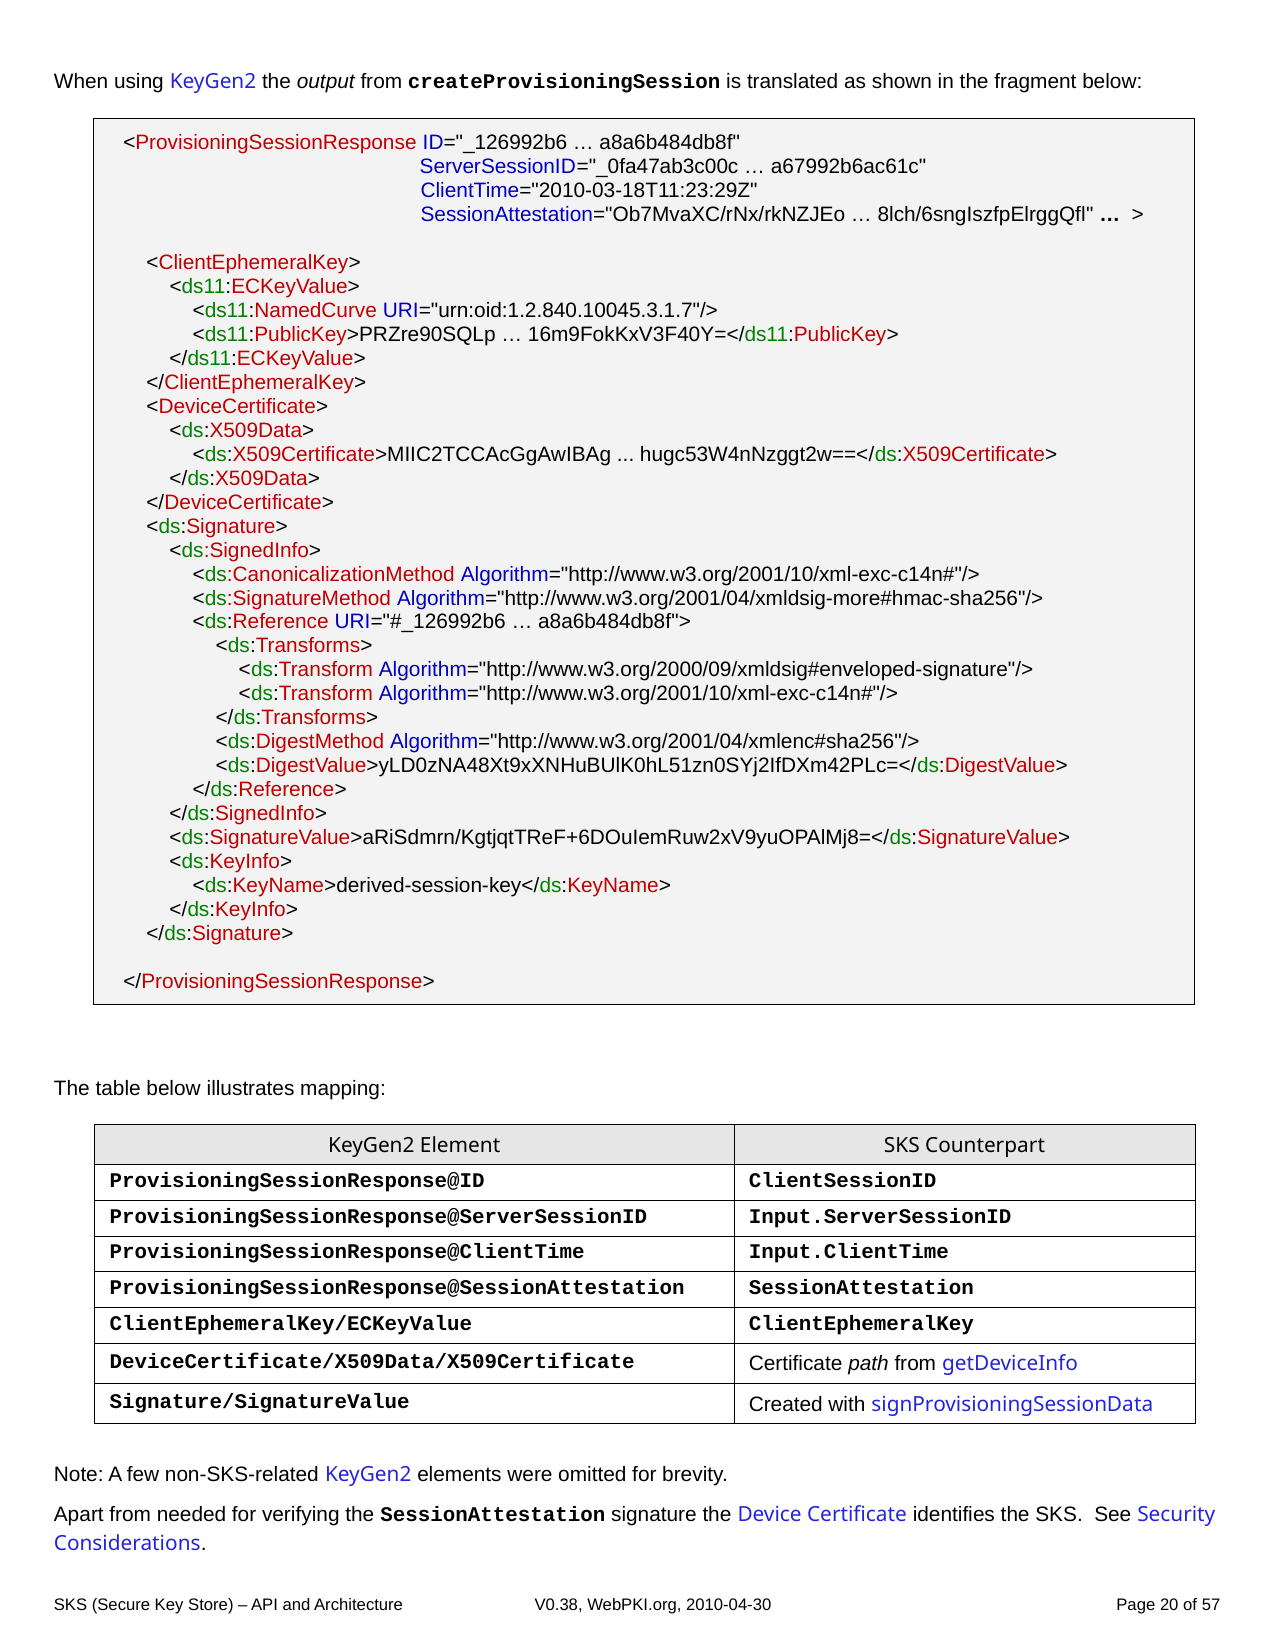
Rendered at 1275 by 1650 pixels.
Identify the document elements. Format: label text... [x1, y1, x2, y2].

table_cell Input.ClientTime [735, 1237, 1195, 1271]
table_cell ClientSessionID [735, 1165, 1195, 1200]
table_cell DeviceCertificate/X509Data/X509Certificate [95, 1344, 734, 1383]
table_header KeyGen2 Element [95, 1125, 734, 1164]
table_cell ClientEphemeralKey [735, 1308, 1195, 1342]
table_cell Input.ServerSessionID [735, 1201, 1195, 1236]
table_header SKS Counterpart [735, 1125, 1195, 1164]
table_cell Signature/SignatureValue [95, 1384, 734, 1423]
text Apart from needed for verifying the SessionAttestation signature the Device Certificate identifies the SKS. See Security Considerations. [54, 1499, 1221, 1556]
table_cell ProvisioningSessionResponse@SessionAttestation [95, 1272, 734, 1307]
text The table below illustrates mapping: [54, 1076, 1221, 1124]
text When using KeyGen2 the output from createProvisioningSession is translated as shown in the fragment below: [54, 66, 1221, 118]
table_cell Certificate path from getDeviceInfo [735, 1344, 1195, 1383]
text Note: A few non-SKS-related KeyGen2 elements were omitted for brevity. [54, 1459, 1221, 1487]
table_header <ProvisioningSessionResponse ID="_126992b6 … a8a6b484db8f" ServerSessionID="_0fa47ab3c00c … a67992b6ac61c" ClientTime="2010-03-18T11:23:29Z" SessionAttestation="Ob7MvaXC/rNx/rkNZJEo … 8lch/6sngIszfpElrggQfl" … > <ClientEphemeralKey> <ds11:ECKeyValue> <ds11:NamedCurve URI="urn:oid:1.2.840.10045.3.1.7"/> <ds11:PublicKey>PRZre90SQLp … 16m9FokKxV3F40Y=</ds11:PublicKey> </ds11:ECKeyValue> </ClientEphemeralKey> <DeviceCertificate> <ds:X509Data> <ds:X509Certificate>MIIC2TCCAcGgAwIBAg ... hugc53W4nNzggt2w==</ds:X509Certificate> </ds:X509Data> </DeviceCertificate> <ds:Signature> <ds:SignedInfo> <ds:CanonicalizationMethod Algorithm="http://www.w3.org/2001/10/xml-exc-c14n#"/> <ds:SignatureMethod Algorithm="http://www.w3.org/2001/04/xmldsig-more#hmac-sha256"/> <ds:Reference URI="#_126992b6 … a8a6b484db8f"> <ds:Transforms> <ds:Transform Algorithm="http://www.w3.org/2000/09/xmldsig#enveloped-signature"/> <ds:Transform Algorithm="http://www.w3.org/2001/10/xml-exc-c14n#"/> </ds:Transforms> <ds:DigestMethod Algorithm="http://www.w3.org/2001/04/xmlenc#sha256"/> <ds:DigestValue>yLD0zNA48Xt9xXNHuBUlK0hL51zn0SYj2IfDXm42PLc=</ds:DigestValue> </ds:Reference> </ds:SignedInfo> <ds:SignatureValue>aRiSdmrn/KgtjqtTReF+6DOuIemRuw2xV9yuOPAlMj8=</ds:SignatureValue> <ds:KeyInfo> <ds:KeyName>derived-session-key</ds:KeyName> </ds:KeyInfo> </ds:Signature> </ProvisioningSessionResponse> [94, 119, 1194, 1004]
table_cell ProvisioningSessionResponse@ClientTime [95, 1237, 734, 1271]
table_cell ClientEphemeralKey/ECKeyValue [95, 1308, 734, 1342]
table_cell ProvisioningSessionResponse@ID [95, 1165, 734, 1200]
table_cell Created with signProvisioningSessionData [735, 1384, 1195, 1423]
table_cell SessionAttestation [735, 1272, 1195, 1307]
table_cell ProvisioningSessionResponse@ServerSessionID [95, 1201, 734, 1236]
